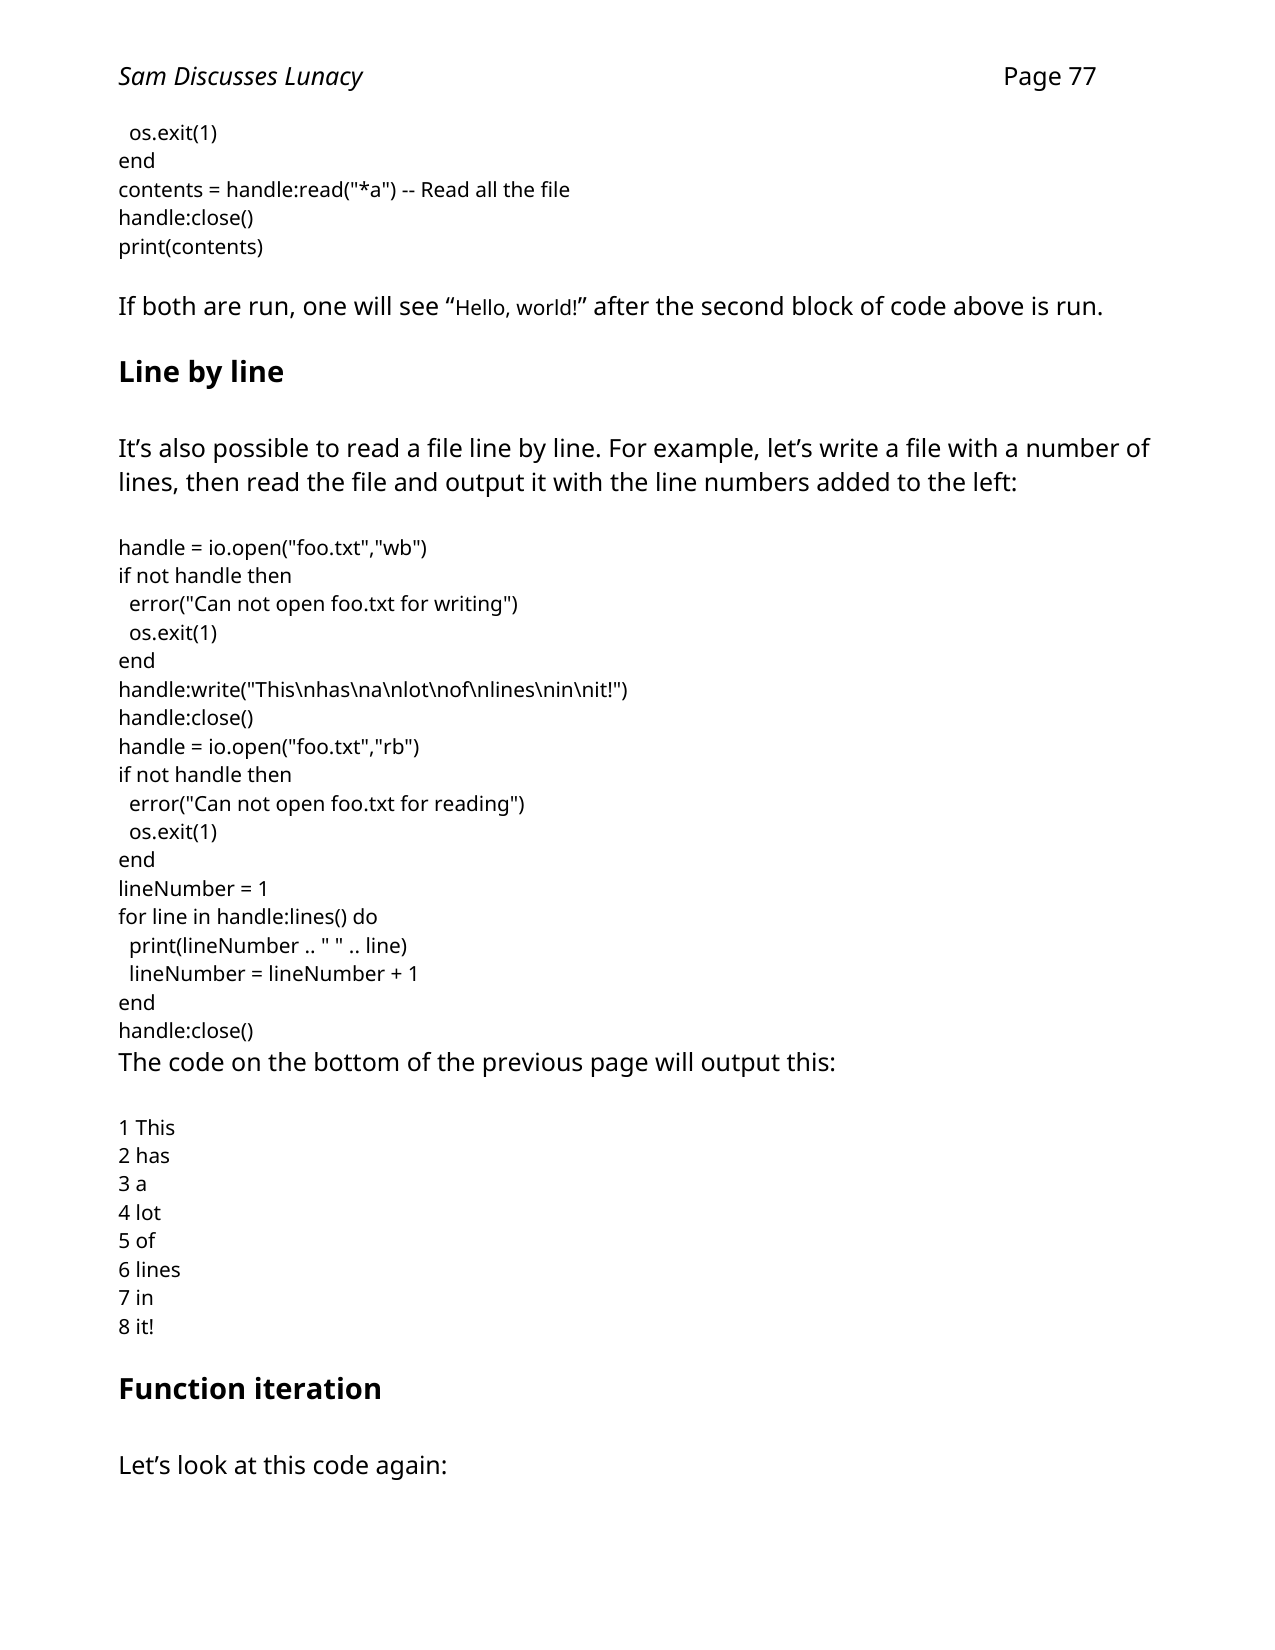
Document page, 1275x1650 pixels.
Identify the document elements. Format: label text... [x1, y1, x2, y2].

text if not handle then [118, 561, 1157, 589]
text handle = io.open("foo.txt","rb") [118, 732, 1157, 760]
text handle = io.open("foo.txt","wb") [118, 533, 1157, 561]
text for line in handle:lines() do [118, 902, 1157, 931]
text handle:close()­ [118, 703, 1157, 732]
text 2 has [118, 1141, 1157, 1169]
text Let’s look at this code again: [118, 1448, 1157, 1482]
text handle:write("This\nhas\na\nlot\nof\nlines\nin\nit!") [118, 675, 1157, 703]
text os.exit(1) [118, 118, 1157, 146]
text 7 in [118, 1283, 1157, 1312]
text It’s also possible to read a file line by line. For example, let’s write a file with a number of lines, then read the file and output it with the line numbers added to the left: [118, 431, 1157, 499]
text os.exit(1) [118, 618, 1157, 646]
text end [118, 846, 1157, 874]
text The code on the bottom of the previous page will output this: [118, 1044, 1157, 1079]
text error("Can not open foo.txt for reading") [118, 789, 1157, 817]
text print(lineNumber .. " " .. line) [118, 931, 1157, 959]
text print(contents) [118, 232, 1157, 260]
text 1 This [118, 1113, 1157, 1141]
text contents = handle:read("*a") -- Read all the file [118, 175, 1157, 203]
text end [118, 646, 1157, 675]
text 3 a [118, 1169, 1157, 1198]
text 4 lot [118, 1198, 1157, 1226]
text handle:close() [118, 203, 1157, 232]
text if not handle then [118, 760, 1157, 789]
text lineNumber = lineNumber + 1 [118, 959, 1157, 988]
text error("Can not open foo.txt for writing") [118, 589, 1157, 618]
text end [118, 988, 1157, 1016]
text Function iteration [118, 1369, 1157, 1408]
text 6 lines [118, 1255, 1157, 1283]
text end [118, 146, 1157, 175]
text os.exit(1) [118, 817, 1157, 846]
text handle:close() [118, 1016, 1157, 1044]
text Line by line [118, 351, 1157, 391]
text 5 of [118, 1226, 1157, 1255]
text If both are run, one will see “Hello, world!” after the second block of code above is run. [118, 289, 1157, 323]
text 8 it! [118, 1312, 1157, 1340]
text lineNumber = 1 [118, 874, 1157, 902]
